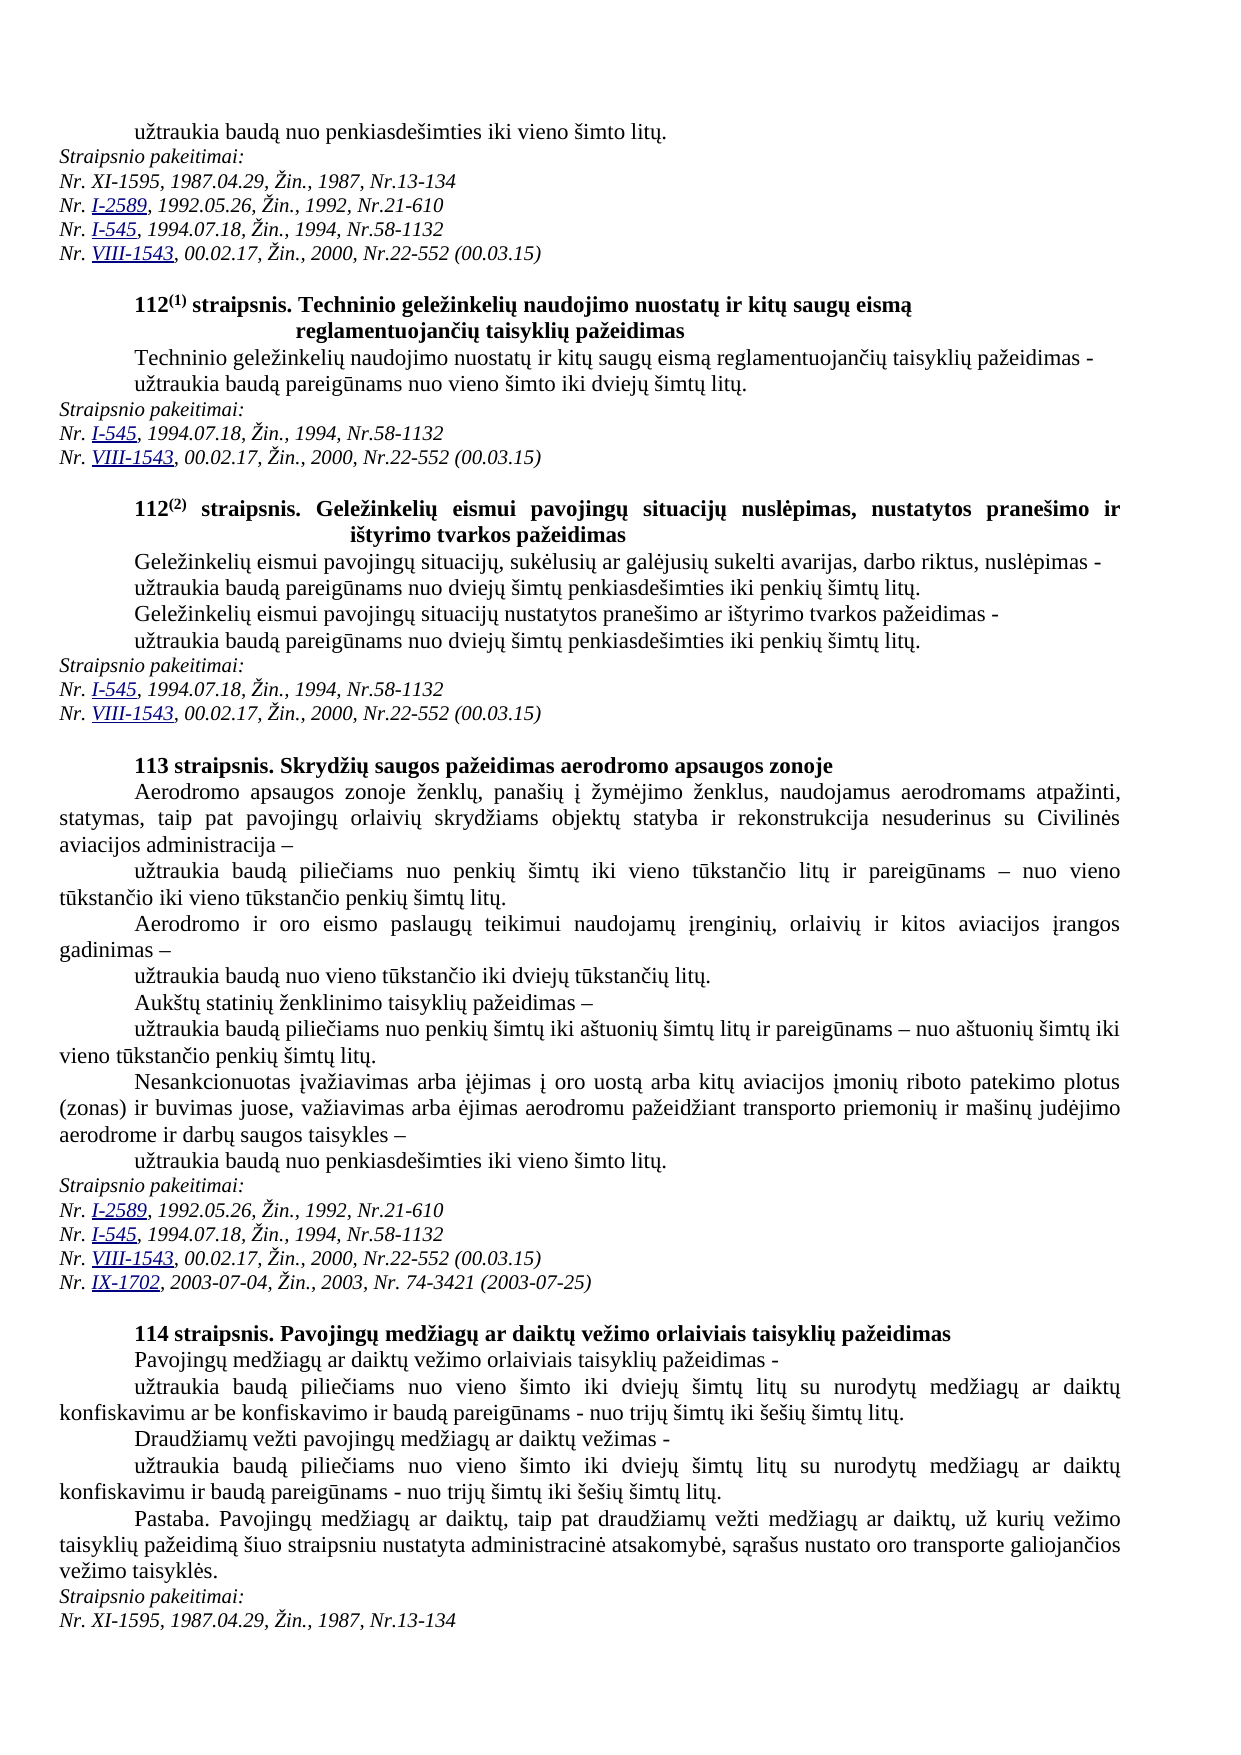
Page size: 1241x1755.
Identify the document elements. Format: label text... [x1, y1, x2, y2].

text užtraukia baudą pareigūnams nuo dviejų šimtų penkiasdešimties iki penkių šimtų litų. [59, 574, 1122, 601]
text Aukštų statinių ženklinimo taisyklių pažeidimas – [59, 989, 1122, 1015]
text užtraukia baudą piliečiams nuo vieno šimto iki dviejų šimtų litų su nurodytų medžiagų ar daiktų konfiskavimu ar be konfiskavimo ir baudą pareigūnams - nuo trijų šimtų iki šešių šimtų litų. [59, 1373, 1122, 1426]
text Nr. I-545, 1994.07.18, Žin., 1994, Nr.58-1132 [59, 421, 1122, 445]
text Nr. VIII-1543, 00.02.17, Žin., 2000, Nr.22-552 (00.03.15) [59, 445, 1122, 469]
text Pavojingų medžiagų ar daiktų vežimo orlaiviais taisyklių pažeidimas - [59, 1346, 1122, 1373]
text reglamentuojančių taisyklių pažeidimas [295, 317, 1122, 344]
text Nr. I-2589, 1992.05.26, Žin., 1992, Nr.21-610 [59, 193, 1122, 217]
text užtraukia baudą pareigūnams nuo vieno šimto iki dviejų šimtų litų. [59, 370, 1122, 397]
text Nr. VIII-1543, 00.02.17, Žin., 2000, Nr.22-552 (00.03.15) [59, 241, 1122, 265]
text Straipsnio pakeitimai: [59, 144, 1122, 168]
text Nr. I-545, 1994.07.18, Žin., 1994, Nr.58-1132 [59, 217, 1122, 241]
text Draudžiamų vežti pavojingų medžiagų ar daiktų vežimas - [59, 1426, 1122, 1452]
text 114 straipsnis. Pavojingų medžiagų ar daiktų vežimo orlaiviais taisyklių pažeidimas [134, 1320, 1122, 1346]
text Nr. I-545, 1994.07.18, Žin., 1994, Nr.58-1132 [59, 677, 1122, 701]
text Aerodromo apsaugos zonoje ženklų, panašių į žymėjimo ženklus, naudojamus aerodromams atpažinti, statymas, taip pat pavojingų orlaivių skrydžiams objektų statyba ir rekonstrukcija nesuderinus su Civilinės aviacijos administracija – [59, 778, 1122, 857]
text Nr. XI-1595, 1987.04.29, Žin., 1987, Nr.13-134 [59, 168, 1122, 193]
text Techninio geležinkelių naudojimo nuostatų ir kitų saugų eismą reglamentuojančių taisyklių pažeidimas - [59, 344, 1122, 370]
text užtraukia baudą nuo penkiasdešimties iki vieno šimto litų. [59, 118, 1122, 144]
text Nr. IX-1702, 2003-07-04, Žin., 2003, Nr. 74-3421 (2003-07-25) [59, 1270, 1122, 1294]
text užtraukia baudą piliečiams nuo penkių šimtų iki vieno tūkstančio litų ir pareigūnams – nuo vieno tūkstančio iki vieno tūkstančio penkių šimtų litų. [59, 857, 1122, 910]
text Nr. VIII-1543, 00.02.17, Žin., 2000, Nr.22-552 (00.03.15) [59, 701, 1122, 725]
text Nr. I-545, 1994.07.18, Žin., 1994, Nr.58-1132 [59, 1222, 1122, 1246]
text Pastaba. Pavojingų medžiagų ar daiktų, taip pat draudžiamų vežti medžiagų ar daiktų, už kurių vežimo taisyklių pažeidimą šiuo straipsniu nustatyta administracinė atsakomybė, sąrašus nustato oro transporte galiojančios vežimo taisyklės. [59, 1504, 1122, 1584]
text Straipsnio pakeitimai: [59, 653, 1122, 677]
text Nr. VIII-1543, 00.02.17, Žin., 2000, Nr.22-552 (00.03.15) [59, 1246, 1122, 1270]
text užtraukia baudą pareigūnams nuo dviejų šimtų penkiasdešimties iki penkių šimtų litų. [59, 627, 1122, 653]
text Aerodromo ir oro eismo paslaugų teikimui naudojamų įrenginių, orlaivių ir kitos aviacijos įrangos gadinimas – [59, 910, 1122, 963]
text užtraukia baudą nuo penkiasdešimties iki vieno šimto litų. [59, 1147, 1122, 1173]
text Straipsnio pakeitimai: [59, 397, 1122, 421]
text Straipsnio pakeitimai: [59, 1584, 1122, 1608]
text Geležinkelių eismui pavojingų situacijų nustatytos pranešimo ar ištyrimo tvarkos pažeidimas - [59, 601, 1122, 627]
text Nr. XI-1595, 1987.04.29, Žin., 1987, Nr.13-134 [59, 1608, 1122, 1632]
text užtraukia baudą piliečiams nuo vieno šimto iki dviejų šimtų litų su nurodytų medžiagų ar daiktų konfiskavimu ir baudą pareigūnams - nuo trijų šimtų iki šešių šimtų litų. [59, 1452, 1122, 1504]
text 113 straipsnis. Skrydžių saugos pažeidimas aerodromo apsaugos zonoje [59, 752, 1122, 778]
text Nesankcionuotas įvažiavimas arba įėjimas į oro uostą arba kitų aviacijos įmonių riboto patekimo plotus (zonas) ir buvimas juose, važiavimas arba ėjimas aerodromu pažeidžiant transporto priemonių ir mašinų judėjimo aerodrome ir darbų saugos taisykles – [59, 1068, 1122, 1147]
text Geležinkelių eismui pavojingų situacijų, sukėlusių ar galėjusių sukelti avarijas, darbo riktus, nuslėpimas - [59, 548, 1122, 574]
text 112(1) straipsnis. Techninio geležinkelių naudojimo nuostatų ir kitų saugų eismą [134, 291, 1122, 317]
text 112(2) straipsnis. Geležinkelių eismui pavojingų situacijų nuslėpimas, nustatytos pranešimo ir ištyrimo tvarkos pažeidimas [134, 495, 1122, 548]
text Straipsnio pakeitimai: [59, 1173, 1122, 1197]
text užtraukia baudą piliečiams nuo penkių šimtų iki aštuonių šimtų litų ir pareigūnams – nuo aštuonių šimtų iki vieno tūkstančio penkių šimtų litų. [59, 1015, 1122, 1068]
text Nr. I-2589, 1992.05.26, Žin., 1992, Nr.21-610 [59, 1197, 1122, 1222]
text užtraukia baudą nuo vieno tūkstančio iki dviejų tūkstančių litų. [59, 963, 1122, 989]
